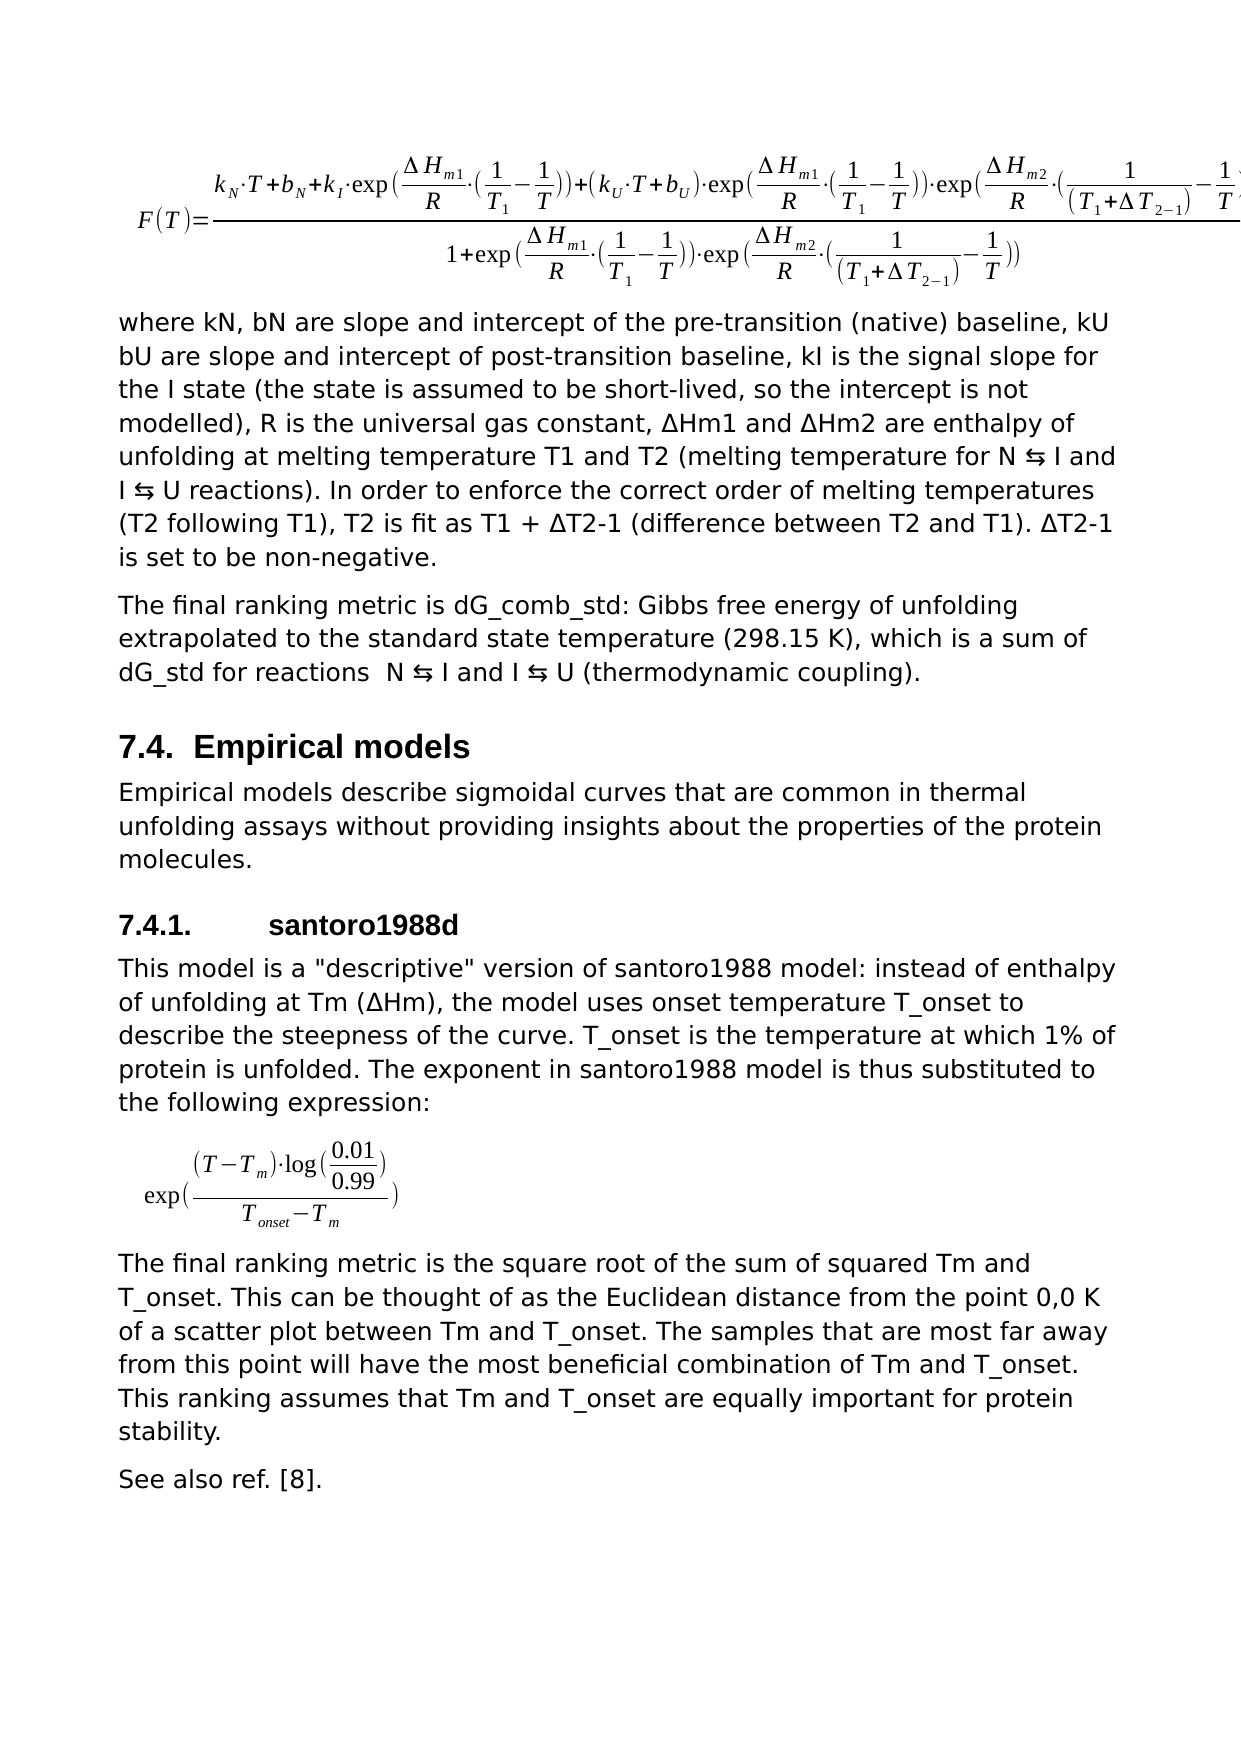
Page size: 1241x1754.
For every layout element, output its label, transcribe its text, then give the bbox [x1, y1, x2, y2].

text where kN, bN are slope and intercept of the pre-transition (native) baseline, kU bU are slope and intercept of post-transition baseline, kI is the signal slope for the I state (the state is assumed to be short-lived, so the intercept is not modelled), R is the universal gas constant, ΔHm1 and ΔHm2 are enthalpy of unfolding at melting temperature T1 and T2 (melting temperature for N ⇆ I and I ⇆ U reactions). In order to enforce the correct order of melting temperatures (T2 following T1), T2 is fit as T1 + ΔT2-1 (difference between T2 and T1). ΔT2-1 is set to be non-negative. [118, 308, 1122, 572]
text This model is a "descriptive" version of santoro1988 model: instead of enthalpy of unfolding at Tm (ΔHm), the model uses onset temperature T_onset to describe the steepness of the curve. T_onset is the temperature at which 1% of protein is unfolded. The exponent in santoro1988 model is thus substituted to the following expression: [118, 954, 1122, 1118]
subtitle santoro1988d [118, 908, 1122, 942]
text The final ranking metric is dG_comb_std: Gibbs free energy of unfolding extrapolated to the standard state temperature (298.15 K), which is a sum of dG_std for reactions N ⇆ I and I ⇆ U (thermodynamic coupling). [118, 591, 1122, 687]
text Empirical models describe sigmoidal curves that are common in thermal unfolding assays without providing insights about the properties of the protein molecules. [118, 778, 1122, 874]
text See also ref. [8]. [118, 1465, 1122, 1494]
text The final ranking metric is the square root of the sum of squared Tm and T_onset. This can be thought of as the Euclidean distance from the point 0,0 K of a scatter plot between Tm and T_onset. The samples that are most far away from this point will have the most beneficial combination of Tm and T_onset. This ranking assumes that Tm and T_onset are equally important for protein stability. [118, 1249, 1122, 1446]
subtitle Empirical models [118, 727, 1122, 766]
